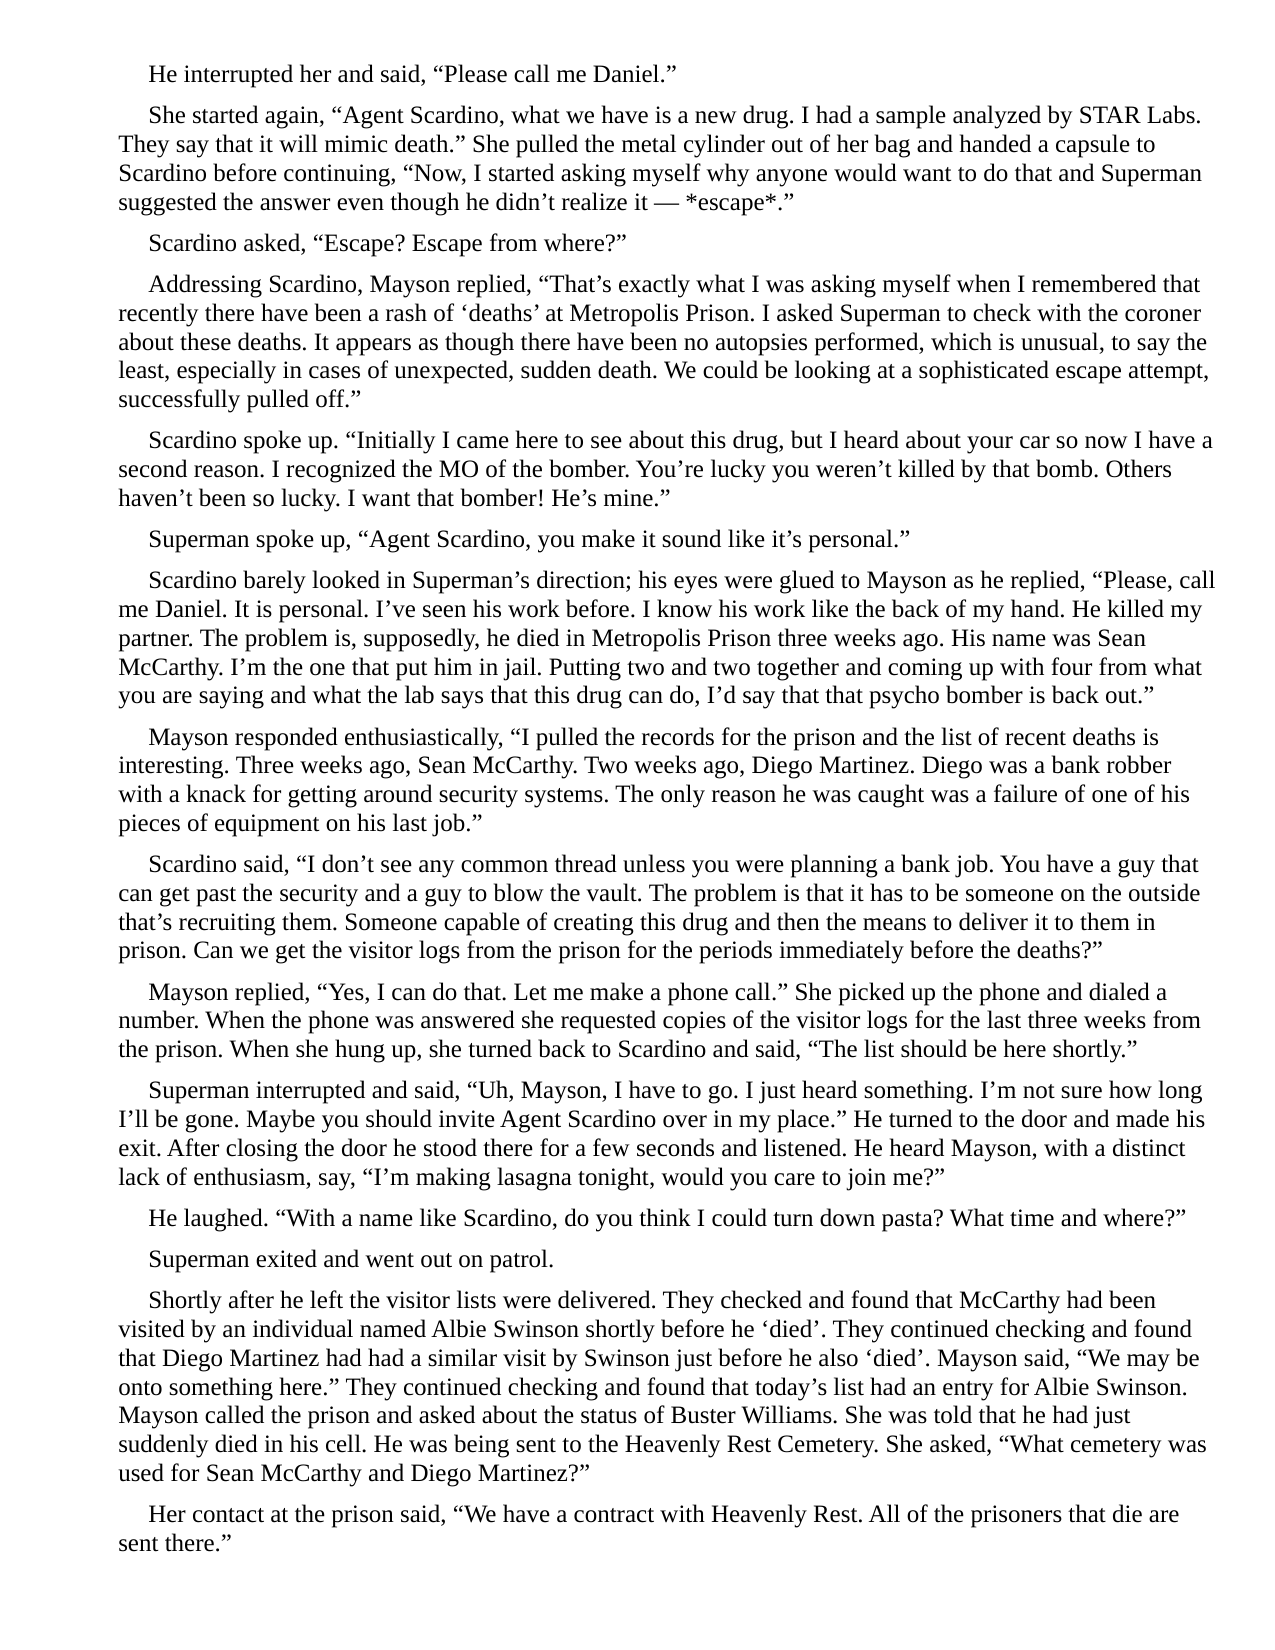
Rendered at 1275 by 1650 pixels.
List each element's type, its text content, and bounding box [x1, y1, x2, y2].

text She started again, “Agent Scardino, what we have is a new drug. I had a sample analyzed by STAR Labs. They say that it will mimic death.” She pulled the metal cylinder out of her bag and handed a capsule to Scardino before continuing, “Now, I started asking myself why anyone would want to do that and Superman suggested the answer even though he didn’t realize it — *escape*.” [118, 100, 1216, 215]
text Superman spoke up, “Agent Scardino, you make it sound like it’s personal.” [118, 524, 1216, 553]
text Her contact at the prison said, “We have a contract with Heavenly Rest. All of the prisoners that die are sent there.” [118, 1499, 1216, 1557]
text Scardino asked, “Escape? Escape from where?” [118, 228, 1216, 257]
text Mayson replied, “Yes, I can do that. Let me make a phone call.” She picked up the phone and dialed a number. When the phone was answered she requested copies of the visitor logs for the last three weeks from the prison. When she hung up, she turned back to Scardino and said, “The list should be here shortly.” [118, 977, 1216, 1063]
text Shortly after he left the visitor lists were delivered. They checked and found that McCarthy had been visited by an individual named Albie Swinson shortly before he ‘died’. They continued checking and found that Diego Martinez had had a similar visit by Swinson just before he also ‘died’. Mayson said, “We may be onto something here.” They continued checking and found that today’s list had an entry for Albie Swinson. Mayson called the prison and asked about the status of Buster Williams. She was told that he had just suddenly died in his cell. He was being sent to the Heavenly Rest Cemetery. She asked, “What cemetery was used for Sean McCarthy and Diego Martinez?” [118, 1285, 1216, 1487]
text He interrupted her and said, “Please call me Daniel.” [118, 59, 1216, 88]
text Scardino spoke up. “Initially I came here to see about this drug, but I heard about your car so now I have a second reason. I recognized the MO of the bomber. You’re lucky you weren’t killed by that bomb. Others haven’t been so lucky. I want that bomber! He’s mine.” [118, 425, 1216, 512]
text Superman exited and went out on patrol. [118, 1244, 1216, 1273]
text Addressing Scardino, Mayson replied, “That’s exactly what I was asking myself when I remembered that recently there have been a rash of ‘deaths’ at Metropolis Prison. I asked Superman to check with the coroner about these deaths. It appears as though there have been no autopsies performed, which is unusual, to say the least, especially in cases of unexpected, sudden death. We could be looking at a sophisticated escape attempt, successfully pulled off.” [118, 269, 1216, 413]
text Superman interrupted and said, “Uh, Mayson, I have to go. I just heard something. I’m not sure how long I’ll be gone. Maybe you should invite Agent Scardino over in my place.” He turned to the door and made his exit. After closing the door he stood there for a few seconds and listened. He heard Mayson, with a distinct lack of enthusiasm, say, “I’m making lasagna tonight, would you care to join me?” [118, 1075, 1216, 1190]
text He laughed. “With a name like Scardino, do you think I could turn down pasta? What time and where?” [118, 1203, 1216, 1232]
text Mayson responded enthusiastically, “I pulled the records for the prison and the list of recent deaths is interesting. Three weeks ago, Sean McCarthy. Two weeks ago, Diego Martinez. Diego was a bank robber with a knack for getting around security systems. The only reason he was caught was a failure of one of his pieces of equipment on his last job.” [118, 722, 1216, 837]
text Scardino said, “I don’t see any common thread unless you were planning a bank job. You have a guy that can get past the security and a guy to blow the vault. The problem is that it has to be someone on the outside that’s recruiting them. Someone capable of creating this drug and then the means to deliver it to them in prison. Can we get the visitor logs from the prison for the periods immediately before the deaths?” [118, 849, 1216, 964]
text Scardino barely looked in Superman’s direction; his eyes were glued to Mayson as he replied, “Please, call me Daniel. It is personal. I’ve seen his work before. I know his work like the back of my hand. He killed my partner. The problem is, supposedly, he died in Metropolis Prison three weeks ago. His name was Sean McCarthy. I’m the one that put him in jail. Putting two and two together and coming up with four from what you are saying and what the lab says that this drug can do, I’d say that that psycho bomber is back out.” [118, 565, 1216, 709]
